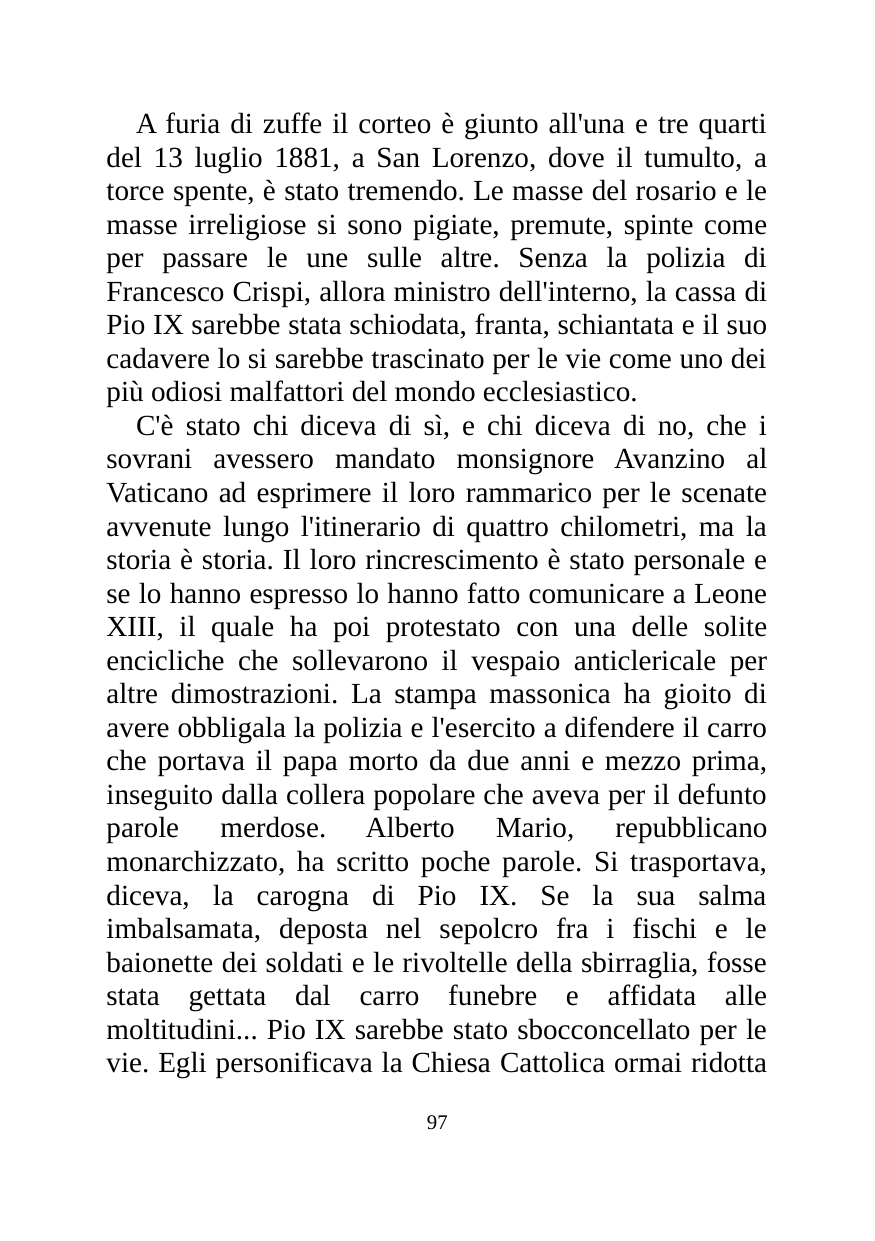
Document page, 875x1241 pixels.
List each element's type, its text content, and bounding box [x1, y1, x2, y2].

text A furia di zuffe il corteo è giunto all'una e tre quarti del 13 luglio 1881, a San Lorenzo, dove il tumulto, a torce spente, è stato tremendo. Le masse del rosario e le masse irreligiose si sono pigiate, premute, spinte come per passare le une sulle altre. Senza la polizia di Francesco Crispi, allora ministro dell'interno, la cassa di Pio IX sarebbe stata schiodata, franta, schiantata e il suo cadavere lo si sarebbe trascinato per le vie come uno dei più odiosi malfattori del mondo ecclesiastico. [106, 106, 768, 408]
text C'è stato chi diceva di sì, e chi diceva di no, che i sovrani avessero mandato monsignore Avanzino al Vaticano ad esprimere il loro rammarico per le scenate avvenute lungo l'itinerario di quattro chilometri, ma la storia è storia. Il loro rincrescimento è stato personale e se lo hanno espresso lo hanno fatto comunicare a Leone XIII, il quale ha poi protestato con una delle solite encicliche che sollevarono il vespaio anticlericale per altre dimostrazioni. La stampa massonica ha gioito di avere obbligala la polizia e l'esercito a difendere il carro che portava il papa morto da due anni e mezzo prima, inseguito dalla collera popolare che aveva per il defunto parole merdose. Alberto Mario, repubblicano monarchizzato, ha scritto poche parole. Si trasportava, diceva, la carogna di Pio IX. Se la sua salma imbalsamata, deposta nel sepolcro fra i fischi e le baionette dei soldati e le rivoltelle della sbirraglia, fosse stata gettata dal carro funebre e affidata alle moltitudini... Pio IX sarebbe stato sbocconcellato per le vie. Egli personificava la Chiesa Cattolica ormai ridotta [106, 408, 768, 1079]
